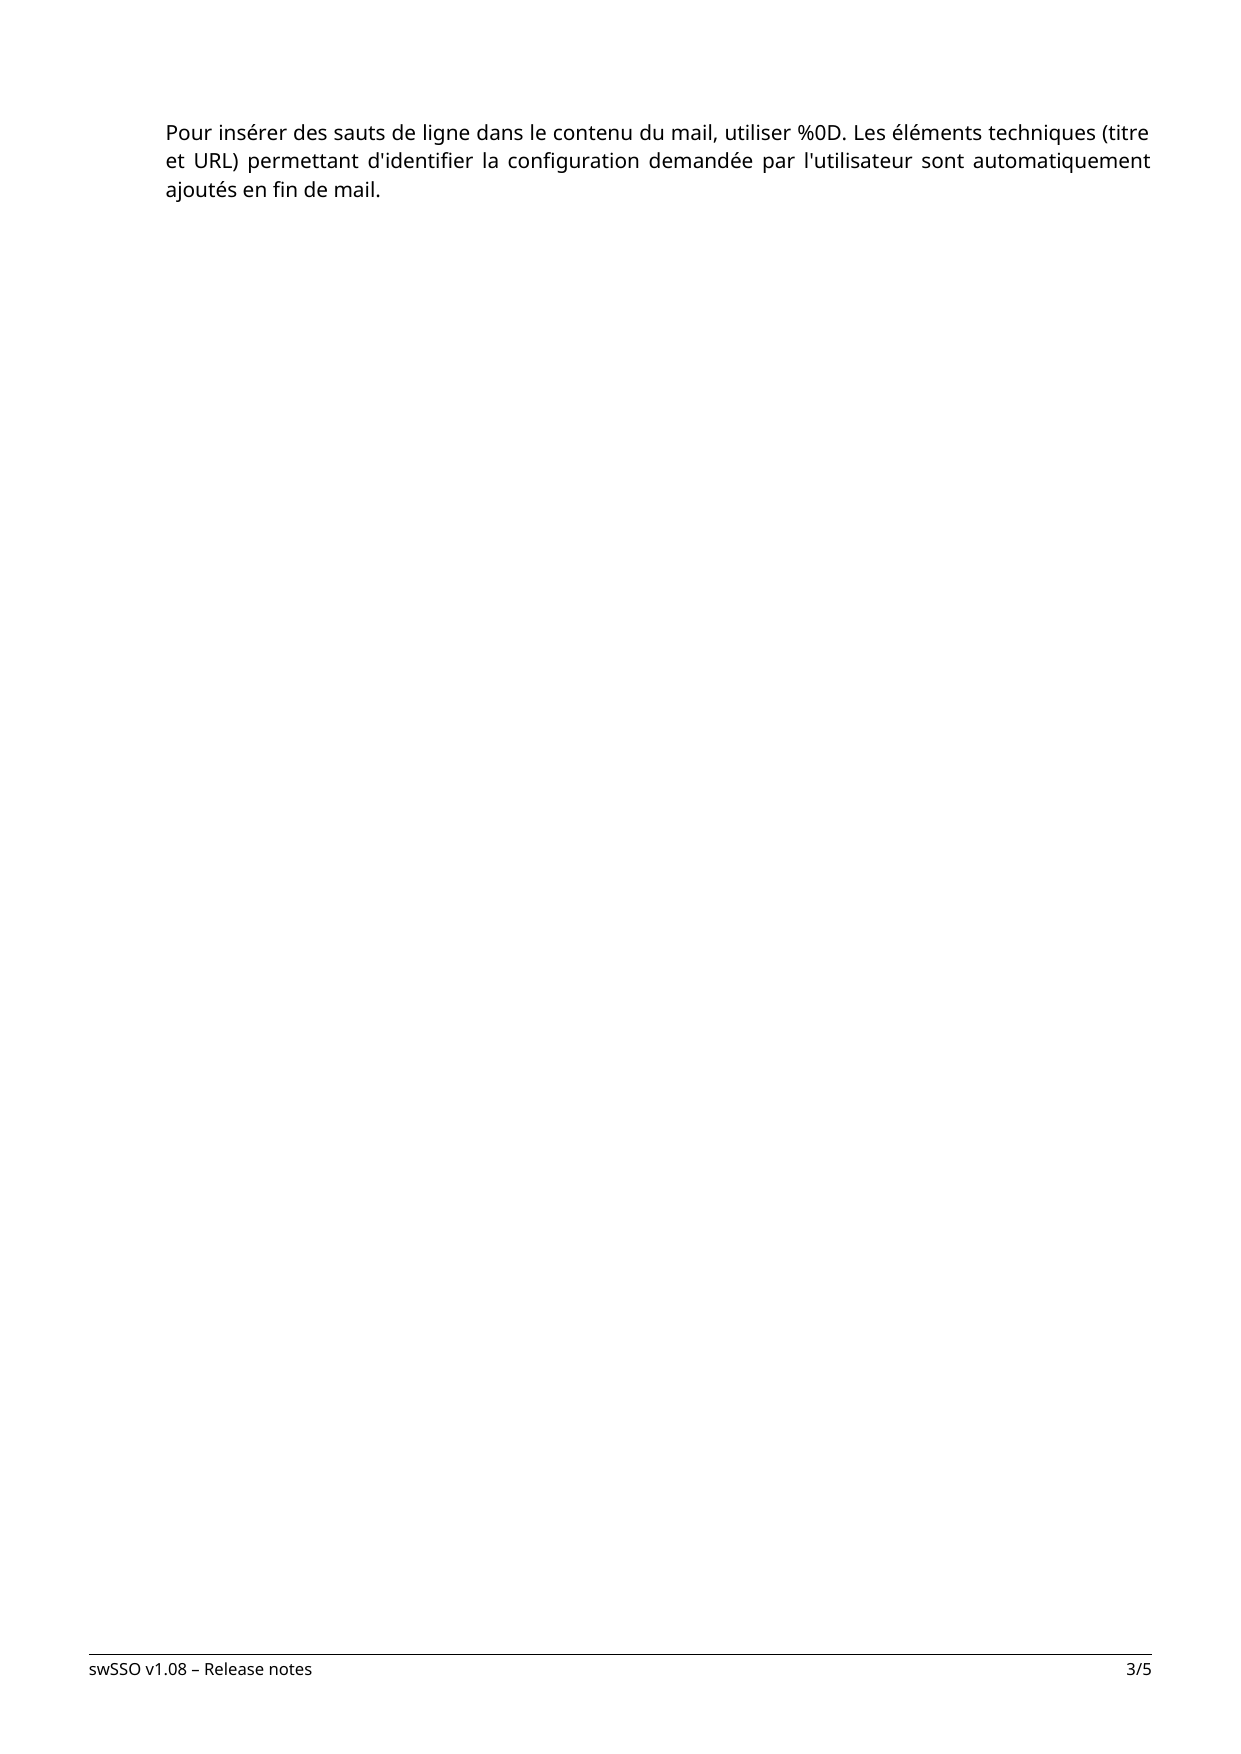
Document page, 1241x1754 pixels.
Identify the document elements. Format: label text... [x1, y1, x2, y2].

text Pour insérer des sauts de ligne dans le contenu du mail, utiliser %0D. Les éléments techniques (titre et URL) permettant d'identifier la configuration demandée par l'utilisateur sont automatiquement ajoutés en fin de mail. [165, 118, 1152, 203]
